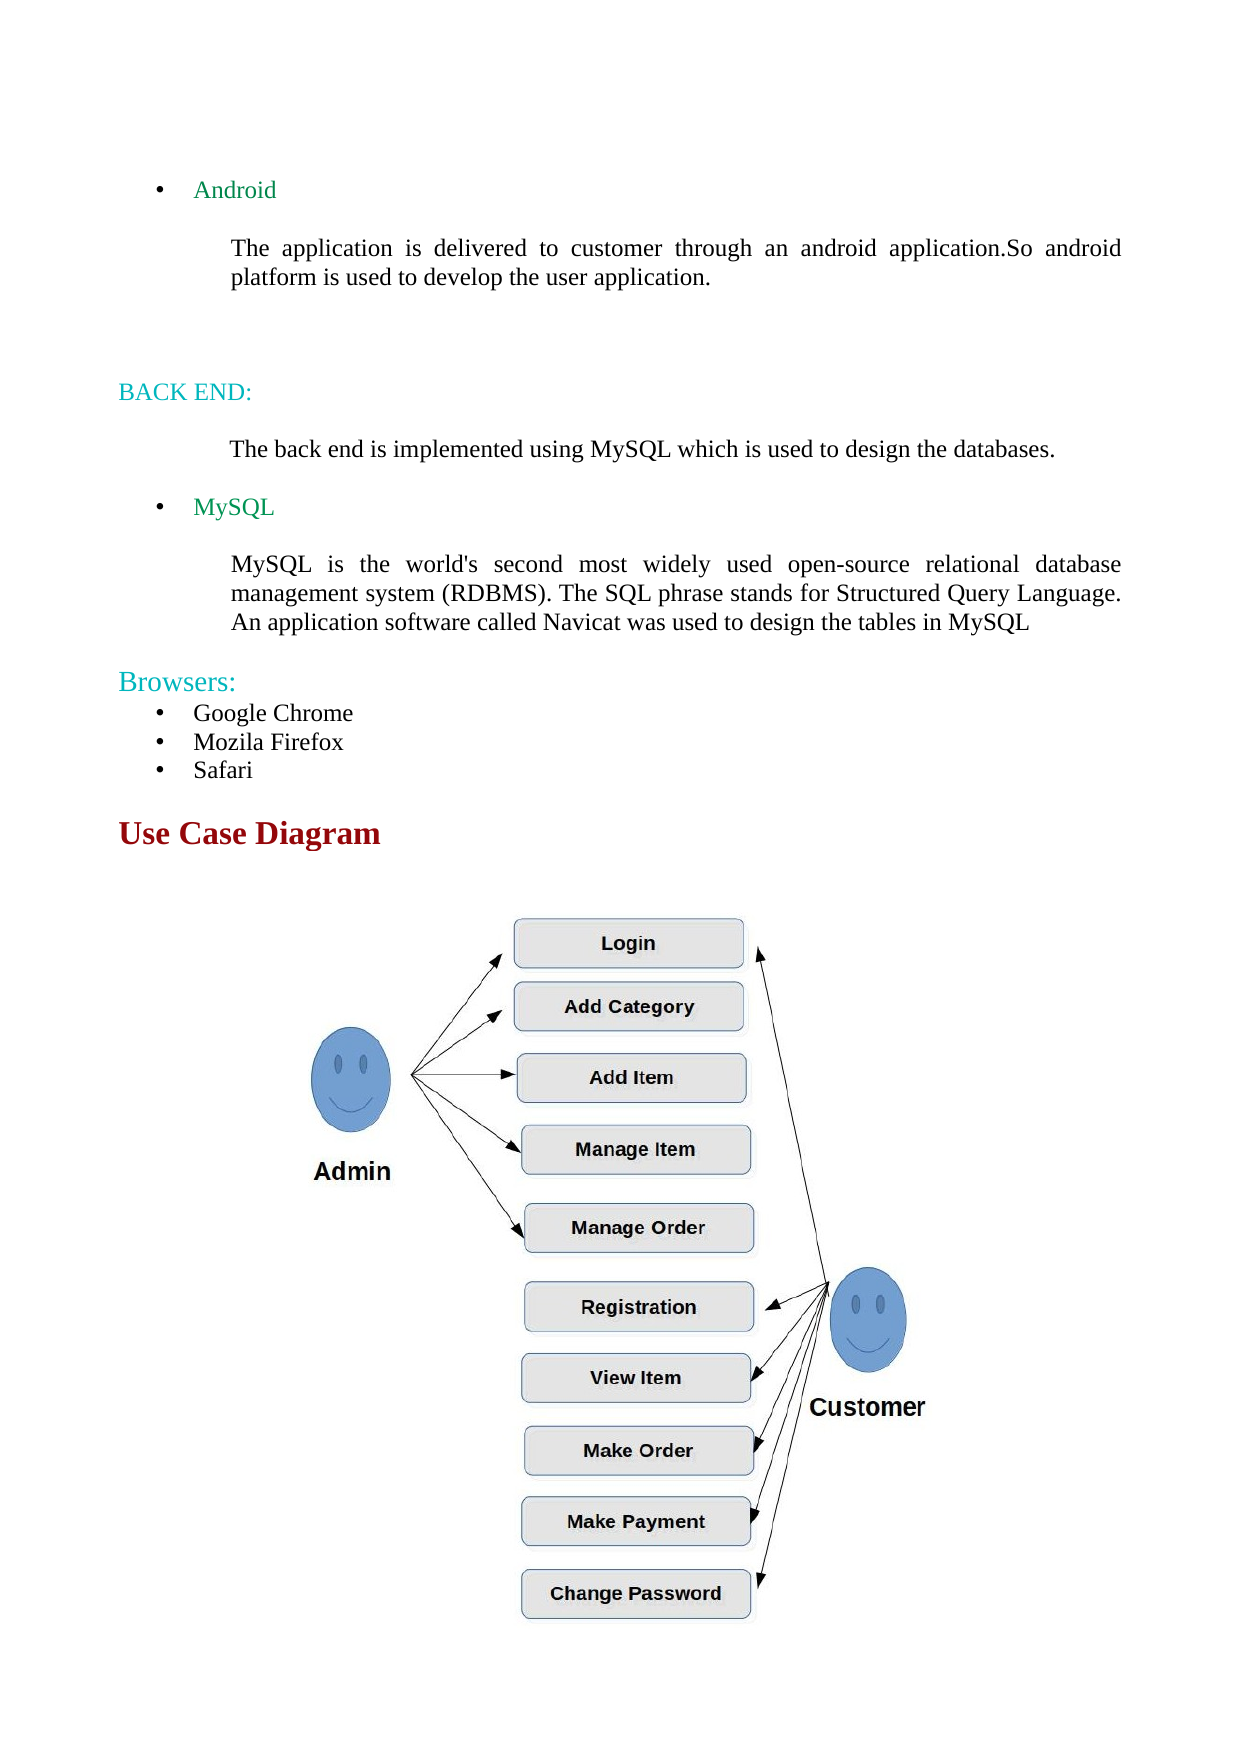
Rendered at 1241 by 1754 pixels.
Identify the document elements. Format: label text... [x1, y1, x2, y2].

text The back end is implemented using MySQL which is used to design the databases. [118, 434, 1122, 463]
list Safari [156, 755, 1122, 784]
picture [307, 851, 933, 1744]
text Use Case Diagram [118, 813, 1122, 851]
list Google Chrome [156, 698, 1122, 727]
list Android [156, 176, 1122, 204]
list The application is delivered to customer through an android application.So android platform is used to develop the user application. [193, 233, 1122, 291]
list MySQL is the world's second most widely used open-source relational database management system (RDBMS). The SQL phrase stands for Structured Query Language. An application software called Navicat was used to design the tables in MySQL [193, 549, 1122, 636]
text Browsers: [118, 664, 1122, 698]
list Mozila Firefox [156, 727, 1122, 755]
text BACK END: [118, 377, 1122, 406]
list MySQL [156, 492, 1122, 521]
